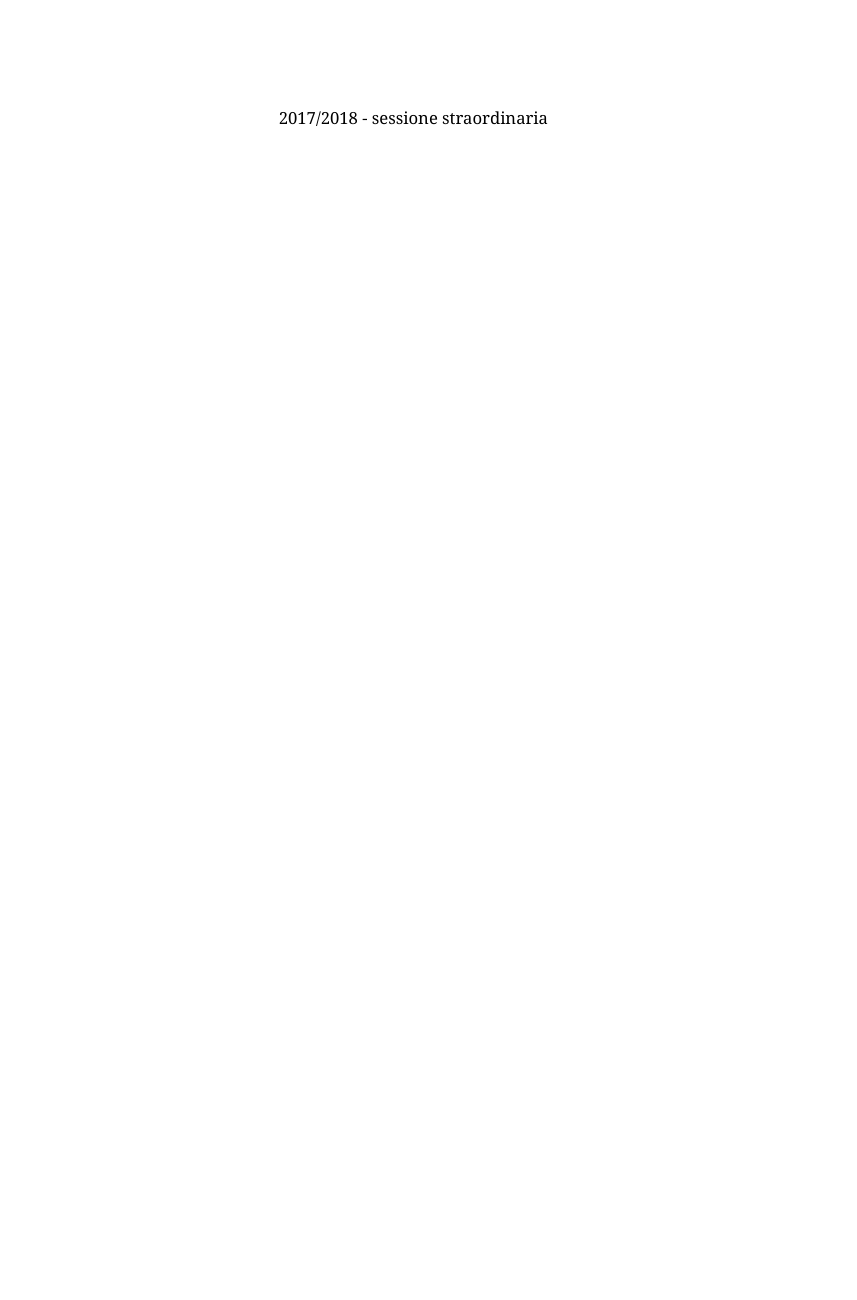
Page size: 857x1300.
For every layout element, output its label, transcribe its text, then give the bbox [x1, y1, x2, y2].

text 2017/2018 - sessione straordinaria [124, 106, 703, 129]
